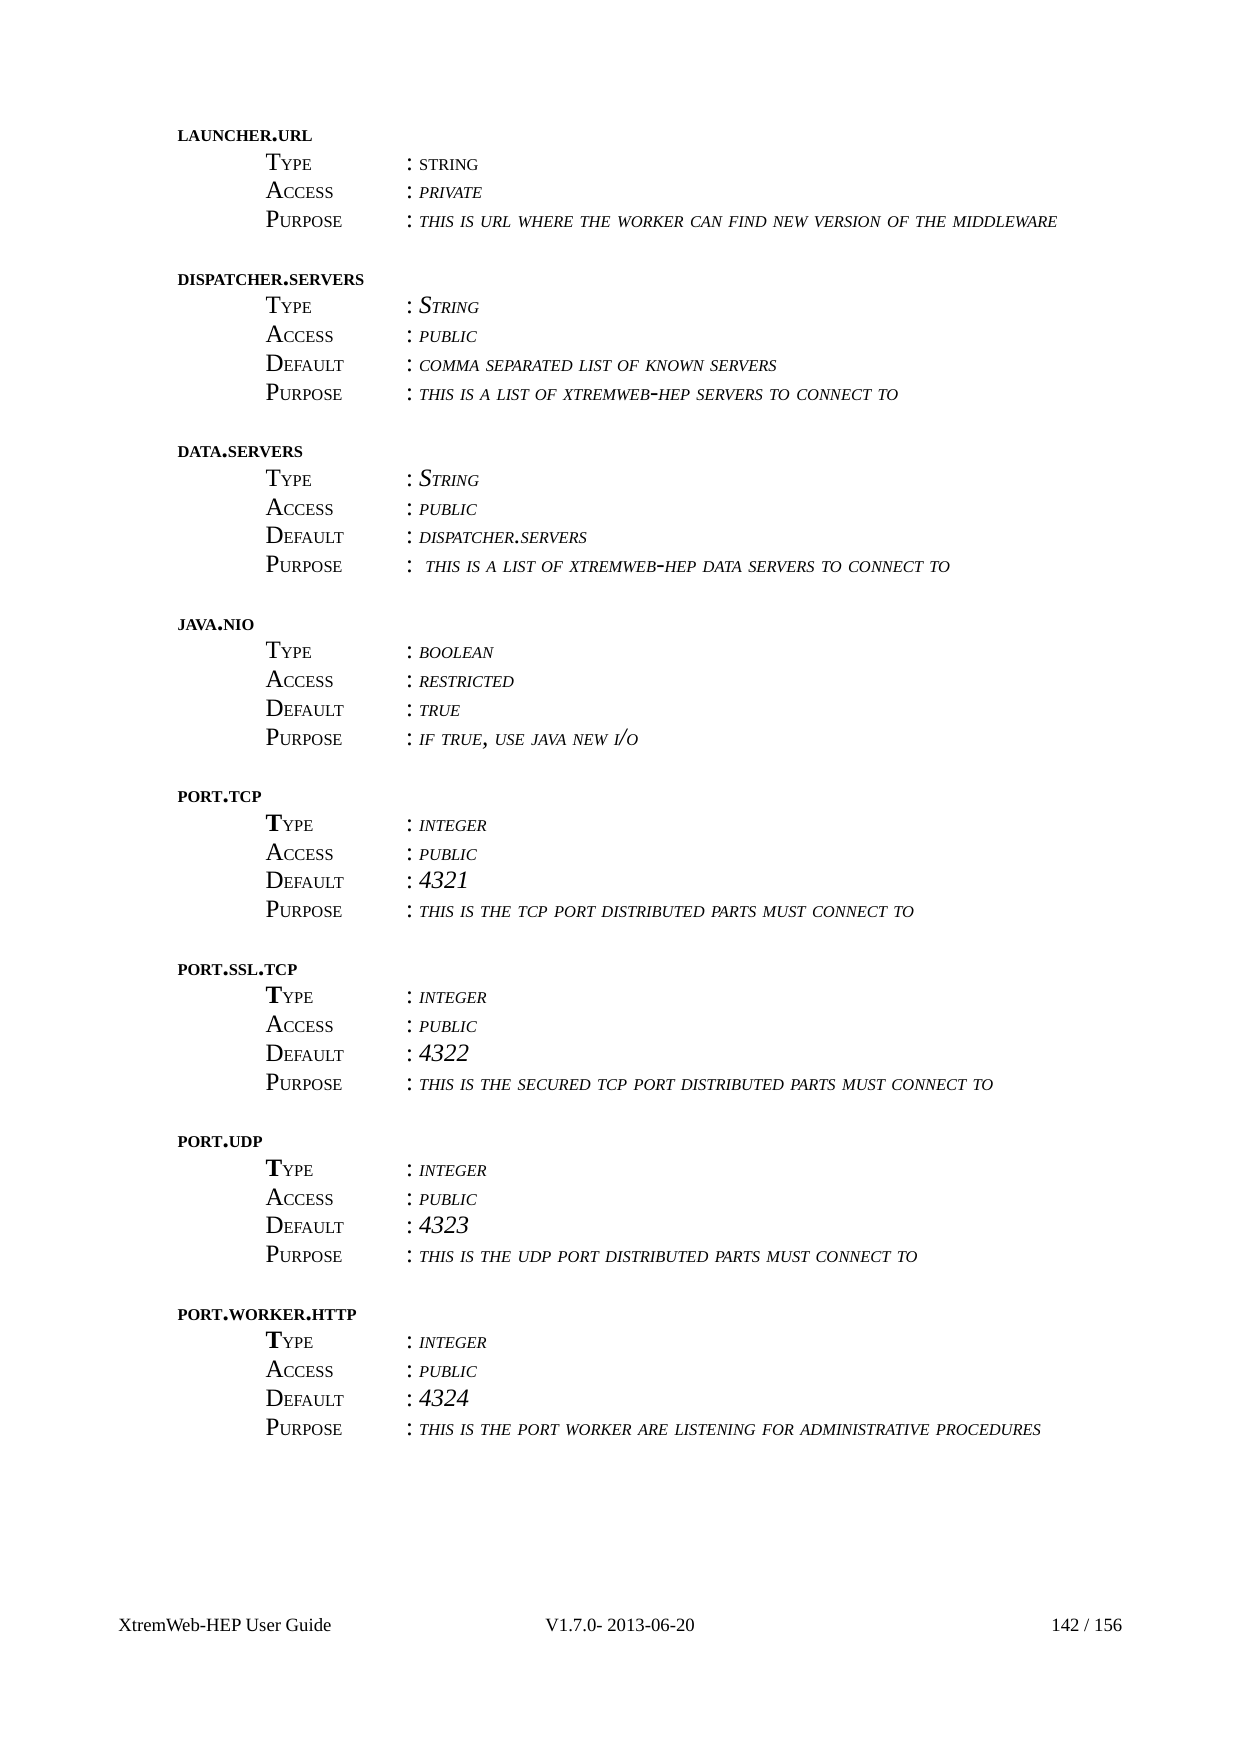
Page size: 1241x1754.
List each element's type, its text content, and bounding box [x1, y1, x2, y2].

text Purpose : this is the secured tcp port distributed parts must connect to [265, 1067, 1122, 1096]
text Access : public [265, 492, 1122, 521]
text Purpose : this is url where the worker can find new version of the middleware [265, 204, 1122, 233]
text Type : integer [265, 981, 1122, 1009]
text Default : 4324 [265, 1383, 1122, 1412]
text Default : dispatcher.servers [265, 521, 1122, 549]
text Purpose : this is the port worker are listening for administrative procedures [265, 1412, 1122, 1441]
text Type : string [265, 147, 1122, 176]
text Access : private [265, 176, 1122, 204]
text java.nio [177, 607, 1122, 636]
text Type : String [265, 463, 1122, 492]
text Default : 4323 [265, 1211, 1122, 1239]
text Purpose : this is the tcp port distributed parts must connect to [265, 894, 1122, 923]
text Default : true [265, 693, 1122, 722]
text port.udp [177, 1124, 1122, 1153]
text Purpose : this is a list of xtremweb-hep servers to connect to [265, 377, 1122, 406]
text Access : restricted [265, 664, 1122, 693]
text Purpose : if true, use java new i/o [265, 722, 1122, 751]
text dispatcher.servers [177, 262, 1122, 291]
text Access : public [265, 1354, 1122, 1383]
text Purpose : this is the udp port distributed parts must connect to [265, 1239, 1122, 1268]
text Type : boolean [265, 636, 1122, 664]
text Access : public [265, 1009, 1122, 1038]
text Type : integer [265, 1153, 1122, 1182]
text Type : integer [265, 808, 1122, 837]
text Purpose : this is a list of xtremweb-hep data servers to connect to [265, 549, 1122, 578]
text port.ssl.tcp [177, 952, 1122, 981]
text port.worker.http [177, 1297, 1122, 1326]
text Access : public [265, 319, 1122, 348]
text Access : public [265, 837, 1122, 866]
text port.tcp [177, 779, 1122, 808]
text Default : comma separated list of known servers [265, 348, 1122, 377]
text Access : public [265, 1182, 1122, 1211]
text Type : integer [265, 1326, 1122, 1354]
text launcher.url [177, 118, 1122, 147]
text data.servers [177, 434, 1122, 463]
text Default : 4322 [265, 1038, 1122, 1067]
text Default : 4321 [265, 866, 1122, 894]
text Type : String [265, 291, 1122, 319]
